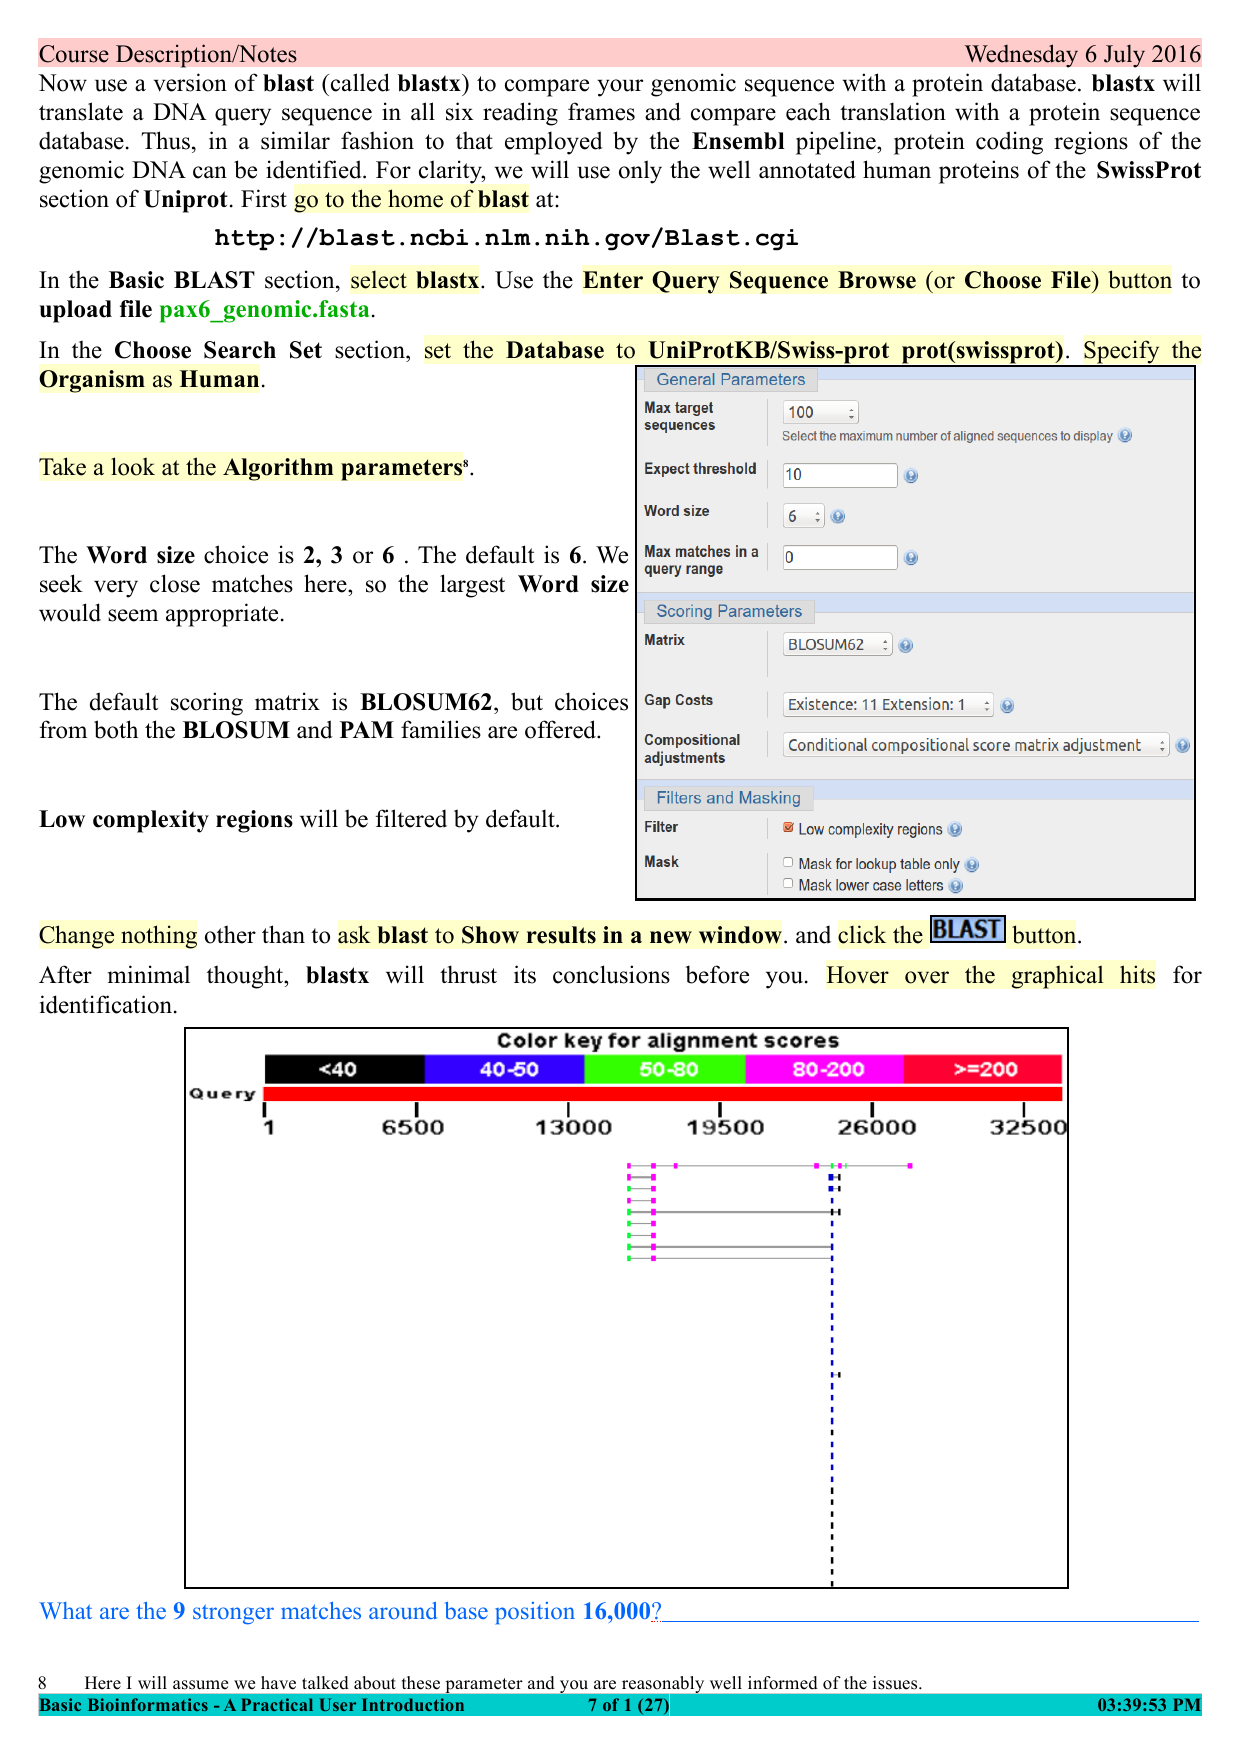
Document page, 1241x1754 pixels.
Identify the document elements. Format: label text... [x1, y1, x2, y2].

picture [637, 367, 1194, 898]
text Now use a version of blast (called blastx) to compare your genomic sequence with a protein database. blastx will translate a DNA query sequence in all six reading frames and compare each translation with a protein sequence database. Thus, in a similar fashion to that employed by the Ensembl pipeline, protein coding regions of the genomic DNA can be identified. For clarity, we will use only the well annotated human proteins of the SwissProt section of Uniprot. First go to the home of blast at: [38, 67, 1202, 213]
text After minimal thought, blastx will thrust its conclusions before you. Hover over the graphical hits for identification. [38, 960, 1202, 1018]
text What are the 9 stronger matches around base position 16,000? [38, 1018, 1202, 1624]
text The default scoring matrix is BLOSUM62, but choices from both the BLOSUM and PAM families are offered. [38, 686, 635, 744]
text Take a look at the Algorithm parameters. [38, 452, 635, 481]
text Here I will assume we have talked about these parameter and you are reasonably well informed of the issues. [37, 1671, 1202, 1693]
text The Word size choice is 2, 3 or 6 . The default is 6. We seek very close matches here, so the largest Word size would seem appropriate. [38, 540, 635, 627]
text http://blast.ncbi.nlm.nih.gov/Blast.cgi [38, 224, 1202, 253]
text In the Basic BLAST section, select blastx. Use the Enter Query Sequence Browse (or Choose File) button to upload file pax6_genomic.fasta. [38, 265, 1202, 323]
text Low complexity regions will be filtered by default. [38, 803, 635, 833]
picture [186, 1029, 1067, 1587]
picture [932, 917, 1004, 941]
text Change nothing other than to ask blast to Show results in a new window. and click the button. [38, 915, 1202, 949]
text In the Choose Search Set section, set the Database to UniProtKB/Swiss-prot prot(swissprot). Specify the Organism as Human. [38, 335, 1202, 393]
